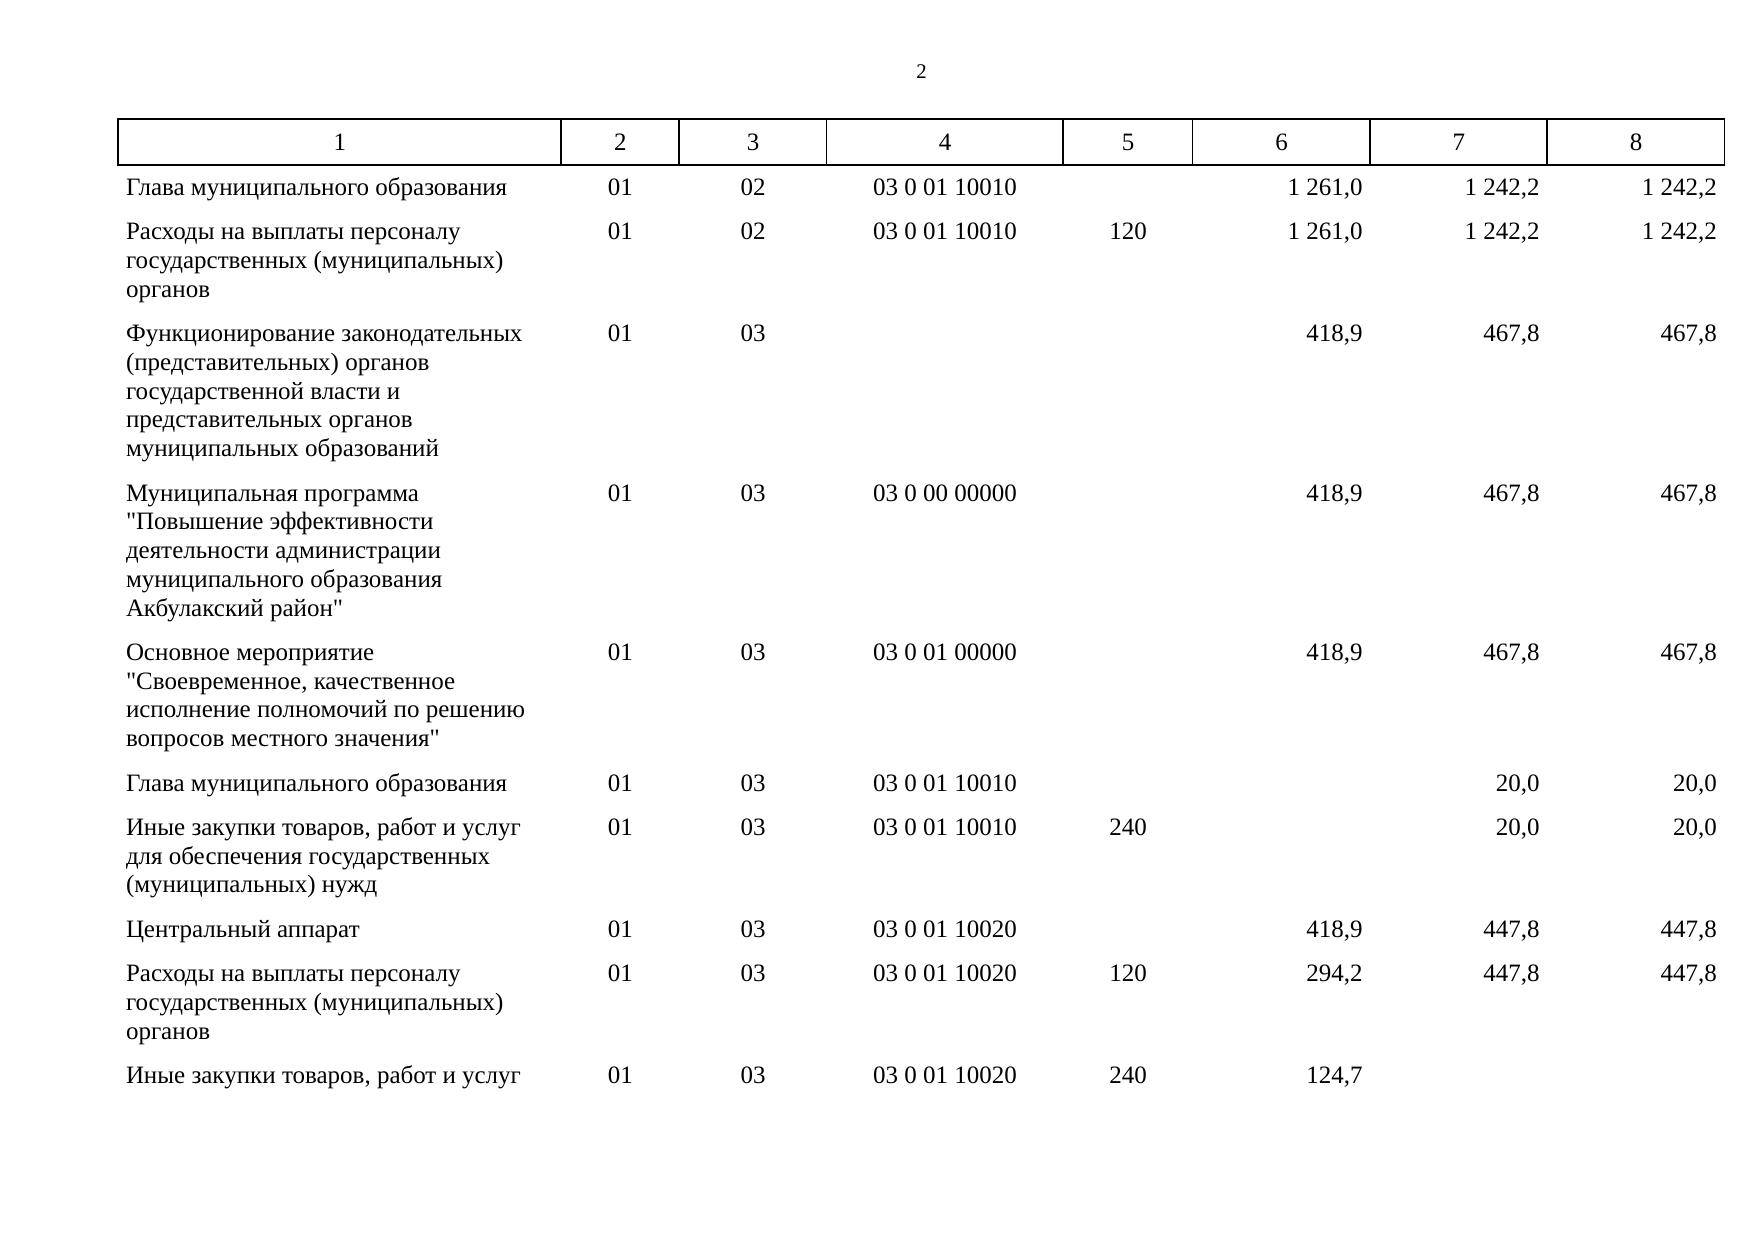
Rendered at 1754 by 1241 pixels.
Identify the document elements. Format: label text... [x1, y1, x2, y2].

table_header 2 [569, 128, 671, 156]
table_cell Иные закупки товаров, работ и услуг [118, 1052, 561, 1097]
table_cell [1063, 760, 1193, 804]
table_cell 03 0 01 10020 [827, 1052, 1063, 1097]
table_cell [1063, 470, 1193, 629]
table_header [119, 120, 560, 164]
table_cell 03 [679, 760, 827, 804]
table_cell 01 [561, 209, 679, 310]
table_cell 1 261,0 [1193, 166, 1370, 208]
table_cell Центральный аппарат [118, 906, 561, 950]
table_cell 01 [561, 906, 679, 950]
table_cell [1370, 1052, 1547, 1097]
table_cell 294,2 [1193, 950, 1370, 1052]
table_cell 01 [561, 629, 679, 760]
table_cell Основное мероприятие "Своевременное, качественное исполнение полномочий по решению вопросов местного значения" [118, 629, 561, 760]
table_header [1548, 120, 1724, 164]
table_cell 467,8 [1370, 310, 1547, 470]
table_cell 467,8 [1370, 629, 1547, 760]
table_cell 418,9 [1193, 310, 1370, 470]
table_cell 467,8 [1370, 470, 1547, 629]
table_header [827, 120, 1062, 164]
table_cell [827, 310, 1063, 470]
table_cell Функционирование законодательных (представительных) органов государственной власти и представительных органов муниципальных образований [118, 310, 561, 470]
table_header [1371, 120, 1546, 164]
table_cell 1 242,2 [1547, 209, 1724, 310]
table_cell 03 0 01 10020 [827, 906, 1063, 950]
table_cell [1193, 804, 1370, 906]
table_cell Муниципальная программа "Повышение эффективности деятельности администрации муниципального образования Акбулакский район" [118, 470, 561, 629]
table_cell 240 [1063, 804, 1193, 906]
table_cell 1 242,2 [1370, 209, 1547, 310]
table_cell [1063, 310, 1193, 470]
table_header 6 [1201, 128, 1362, 156]
table_cell 447,8 [1547, 950, 1724, 1052]
table_cell 467,8 [1547, 470, 1724, 629]
table_cell 03 0 01 10010 [827, 209, 1063, 310]
table_cell 240 [1063, 1052, 1193, 1097]
table_cell 467,8 [1547, 629, 1724, 760]
table_header [1064, 120, 1192, 164]
table_cell 418,9 [1193, 470, 1370, 629]
table_cell 01 [561, 166, 679, 208]
table_cell 03 [679, 470, 827, 629]
table_cell 124,7 [1193, 1052, 1370, 1097]
table_cell 03 [679, 310, 827, 470]
table_cell 02 [679, 209, 827, 310]
table_cell 03 0 01 00000 [827, 629, 1063, 760]
table_cell 03 [679, 950, 827, 1052]
table_header 5 [1071, 128, 1185, 156]
table_cell 03 [679, 906, 827, 950]
table_cell 03 0 01 10010 [827, 166, 1063, 208]
table_cell 01 [561, 1052, 679, 1097]
table_cell 01 [561, 760, 679, 804]
table_header [1193, 120, 1369, 164]
table_cell 03 [679, 629, 827, 760]
table_cell 418,9 [1193, 629, 1370, 760]
table_cell 03 [679, 1052, 827, 1097]
table_cell 120 [1063, 950, 1193, 1052]
table_cell Расходы на выплаты персоналу государственных (муниципальных) органов [118, 209, 561, 310]
table_header [680, 120, 826, 164]
table_cell 03 0 00 00000 [827, 470, 1063, 629]
table_cell 01 [561, 804, 679, 906]
table_cell Глава муниципального образования [118, 166, 561, 208]
table_cell Глава муниципального образования [118, 760, 561, 804]
table_cell [1063, 629, 1193, 760]
table_cell 20,0 [1547, 804, 1724, 906]
table_header 3 [687, 128, 819, 156]
table_header [562, 120, 678, 164]
table_cell 120 [1063, 209, 1193, 310]
table_cell 01 [561, 470, 679, 629]
table_cell 20,0 [1370, 804, 1547, 906]
table_cell 01 [561, 950, 679, 1052]
table_cell [1063, 906, 1193, 950]
table_cell Расходы на выплаты персоналу государственных (муниципальных) органов [118, 950, 561, 1052]
table_header 4 [835, 128, 1055, 156]
table_cell 447,8 [1370, 906, 1547, 950]
table_cell 02 [679, 166, 827, 208]
table_cell [1547, 1052, 1724, 1097]
table_cell 1 261,0 [1193, 209, 1370, 310]
table_header 8 [1555, 128, 1716, 156]
table_cell 03 0 01 10010 [827, 760, 1063, 804]
table_cell 447,8 [1370, 950, 1547, 1052]
table_cell 03 0 01 10010 [827, 804, 1063, 906]
table_cell 03 [679, 804, 827, 906]
table_cell 418,9 [1193, 906, 1370, 950]
table_cell 1 242,2 [1547, 166, 1724, 208]
table_cell 1 242,2 [1370, 166, 1547, 208]
table_cell Иные закупки товаров, работ и услуг для обеспечения государственных (муниципальных) нужд [118, 804, 561, 906]
table_cell [1063, 166, 1193, 208]
table_header 1 [126, 128, 553, 156]
table_cell 01 [561, 310, 679, 470]
table_cell 467,8 [1547, 310, 1724, 470]
table_cell 447,8 [1547, 906, 1724, 950]
table_header 7 [1378, 128, 1539, 156]
table_cell [1193, 760, 1370, 804]
table_cell 20,0 [1370, 760, 1547, 804]
table_cell 20,0 [1547, 760, 1724, 804]
table_cell 03 0 01 10020 [827, 950, 1063, 1052]
